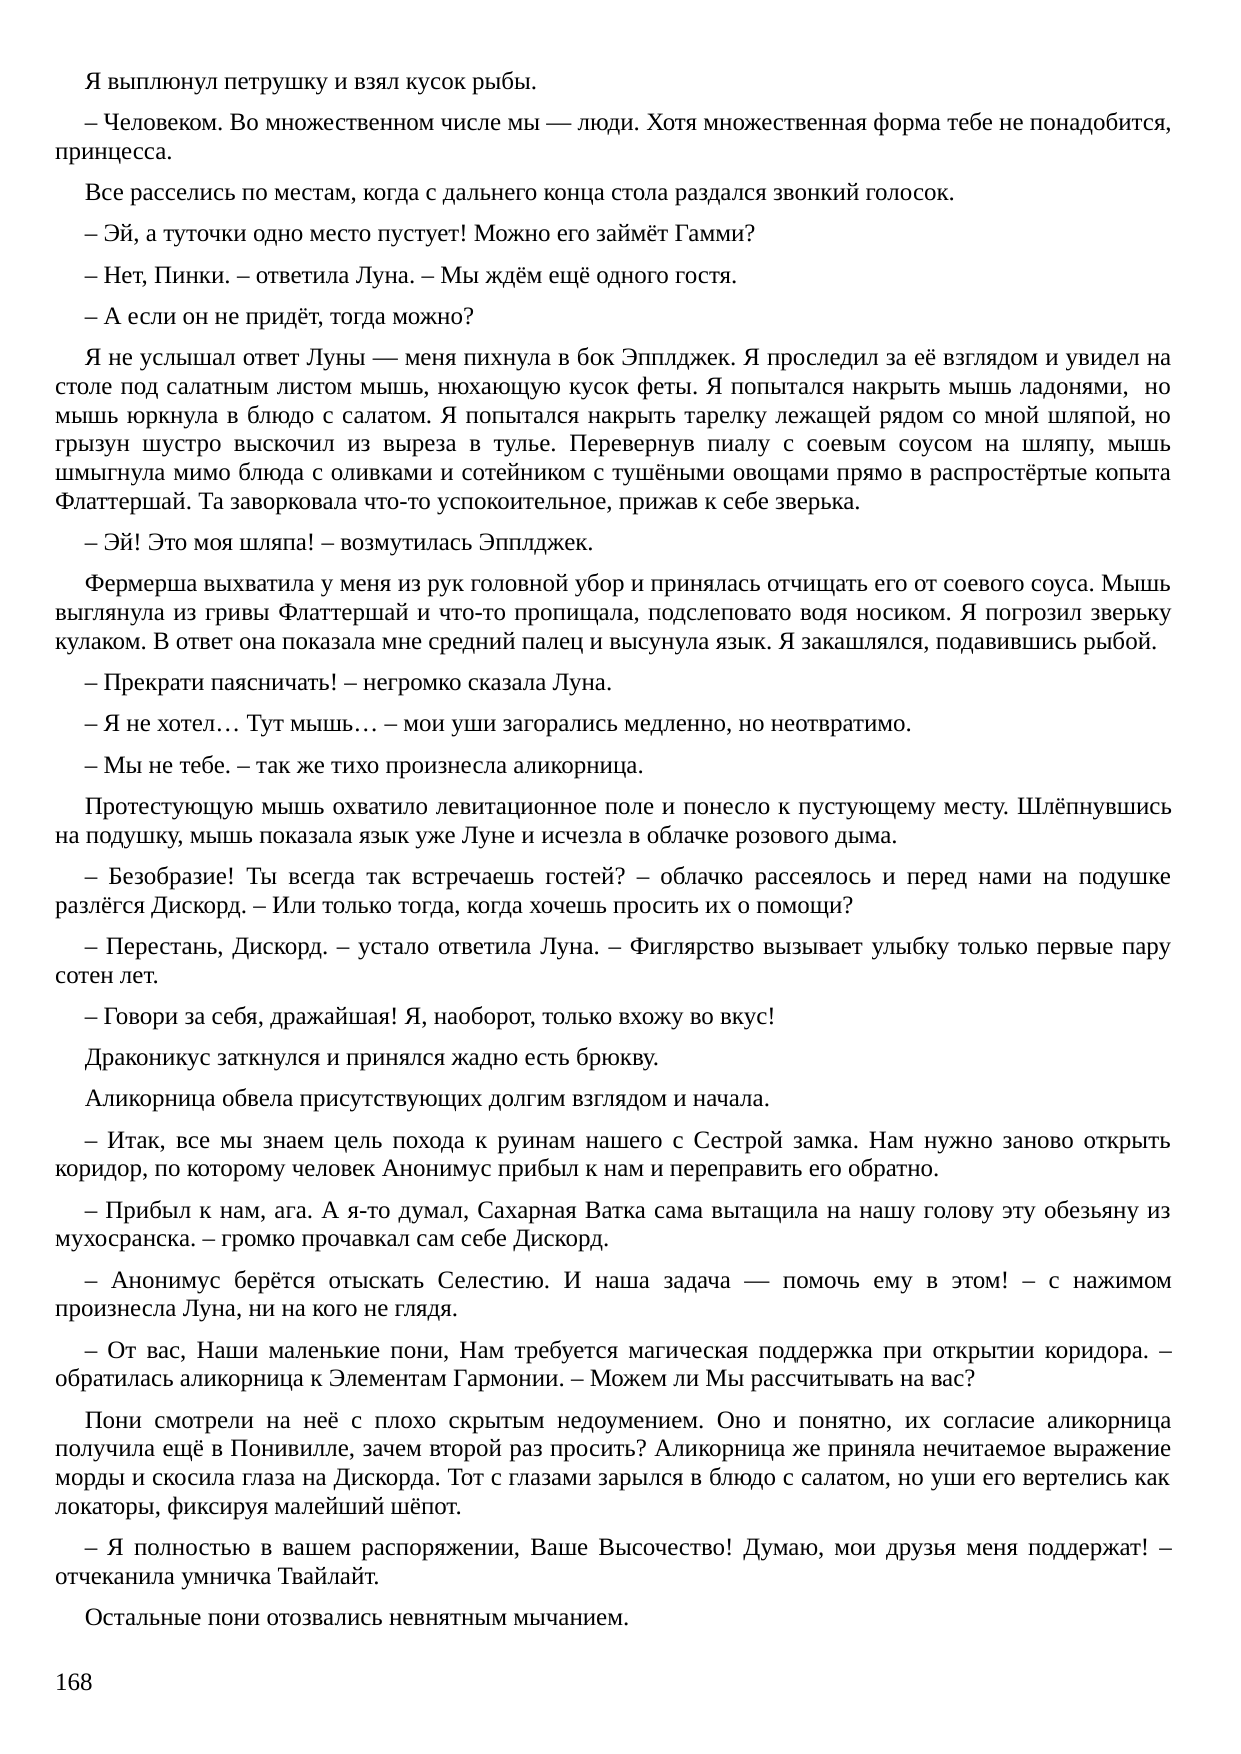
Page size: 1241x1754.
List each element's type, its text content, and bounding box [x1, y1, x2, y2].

text Аликорница обвела присутствующих долгим взглядом и начала. [55, 1083, 1173, 1112]
text – Мы не тебе. – так же тихо произнесла аликорница. [55, 750, 1173, 778]
text – От вас, Наши маленькие пони, Нам требуется магическая поддержка при открытии коридора. – обратилась аликорница к Элементам Гармонии. – Можем ли Мы рассчитывать на вас? [55, 1335, 1173, 1392]
text – Я не хотел… Тут мышь… – мои уши загорались медленно, но неотвратимо. [55, 708, 1173, 737]
text – А если он не придёт, тогда можно? [55, 301, 1173, 330]
text – Прибыл к нам, ага. А я-то думал, Сахарная Ватка сама вытащила на нашу голову эту обезьяну из мухосранска. – громко прочавкал сам себе Дискорд. [55, 1195, 1173, 1252]
text Все расселись по местам, когда с дальнего конца стола раздался звонкий голосок. [55, 177, 1173, 206]
text Остальные пони отозвались невнятным мычанием. [55, 1602, 1173, 1631]
text – Я полностью в вашем распоряжении, Ваше Высочество! Думаю, мои друзья меня поддержат! – отчеканила умничка Твайлайт. [55, 1532, 1173, 1590]
text Протестующую мышь охватило левитационное поле и понесло к пустующему месту. Шлёпнувшись на подушку, мышь показала язык уже Луне и исчезла в облачке розового дыма. [55, 791, 1173, 848]
text – Эй, а туточки одно место пустует! Можно его займёт Гамми? [55, 218, 1173, 247]
text – Анонимус берётся отыскать Селестию. И наша задача — помочь ему в этом! – с нажимом произнесла Луна, ни на кого не глядя. [55, 1265, 1173, 1322]
text – Нет, Пинки. – ответила Луна. – Мы ждём ещё одного гостя. [55, 260, 1173, 288]
text – Перестань, Дискорд. – устало ответила Луна. – Фиглярство вызывает улыбку только первые пару сотен лет. [55, 931, 1173, 988]
text – Говори за себя, дражайшая! Я, наоборот, только вхожу во вкус! [55, 1001, 1173, 1030]
text – Безобразие! Ты всегда так встречаешь гостей? – облачко рассеялось и перед нами на подушке разлёгся Дискорд. – Или только тогда, когда хочешь просить их о помощи? [55, 861, 1173, 918]
text – Человеком. Во множественном числе мы — люди. Хотя множественная форма тебе не понадобится, принцесса. [55, 107, 1173, 165]
text Я не услышал ответ Луны — меня пихнула в бок Эпплджек. Я проследил за её взглядом и увидел на столе под салатным листом мышь, нюхающую кусок феты. Я попытался накрыть мышь ладонями, но мышь юркнула в блюдо с салатом. Я попытался накрыть тарелку лежащей рядом со мной шляпой, но грызун шустро выскочил из выреза в тулье. Перевернув пиалу с соевым соусом на шляпу, мышь шмыгнула мимо блюда с оливками и сотейником с тушёными овощами прямо в распростёртые копыта Флаттершай. Та заворковала что-то успокоительное, прижав к себе зверька. [55, 342, 1173, 515]
text Фермерша выхватила у меня из рук головной убор и принялась отчищать его от соевого соуса. Мышь выглянула из гривы Флаттершай и что-то пропищала, подслеповато водя носиком. Я погрозил зверьку кулаком. В ответ она показала мне средний палец и высунула язык. Я закашлялся, подавившись рыбой. [55, 568, 1173, 655]
text Я выплюнул петрушку и взял кусок рыбы. [55, 66, 1173, 95]
text Драконикус заткнулся и принялся жадно есть брюкву. [55, 1042, 1173, 1071]
text – Прекрати паясничать! – негромко сказала Луна. [55, 667, 1173, 696]
text – Итак, все мы знаем цель похода к руинам нашего с Сестрой замка. Нам нужно заново открыть коридор, по которому человек Анонимус прибыл к нам и переправить его обратно. [55, 1125, 1173, 1182]
text Пони смотрели на неё с плохо скрытым недоумением. Оно и понятно, их согласие аликорница получила ещё в Понивилле, зачем второй раз просить? Аликорница же приняла нечитаемое выражение морды и скосила глаза на Дискорда. Тот с глазами зарылся в блюдо с салатом, но уши его вертелись как локаторы, фиксируя малейший шёпот. [55, 1405, 1173, 1520]
text – Эй! Это моя шляпа! – возмутилась Эпплджек. [55, 527, 1173, 556]
